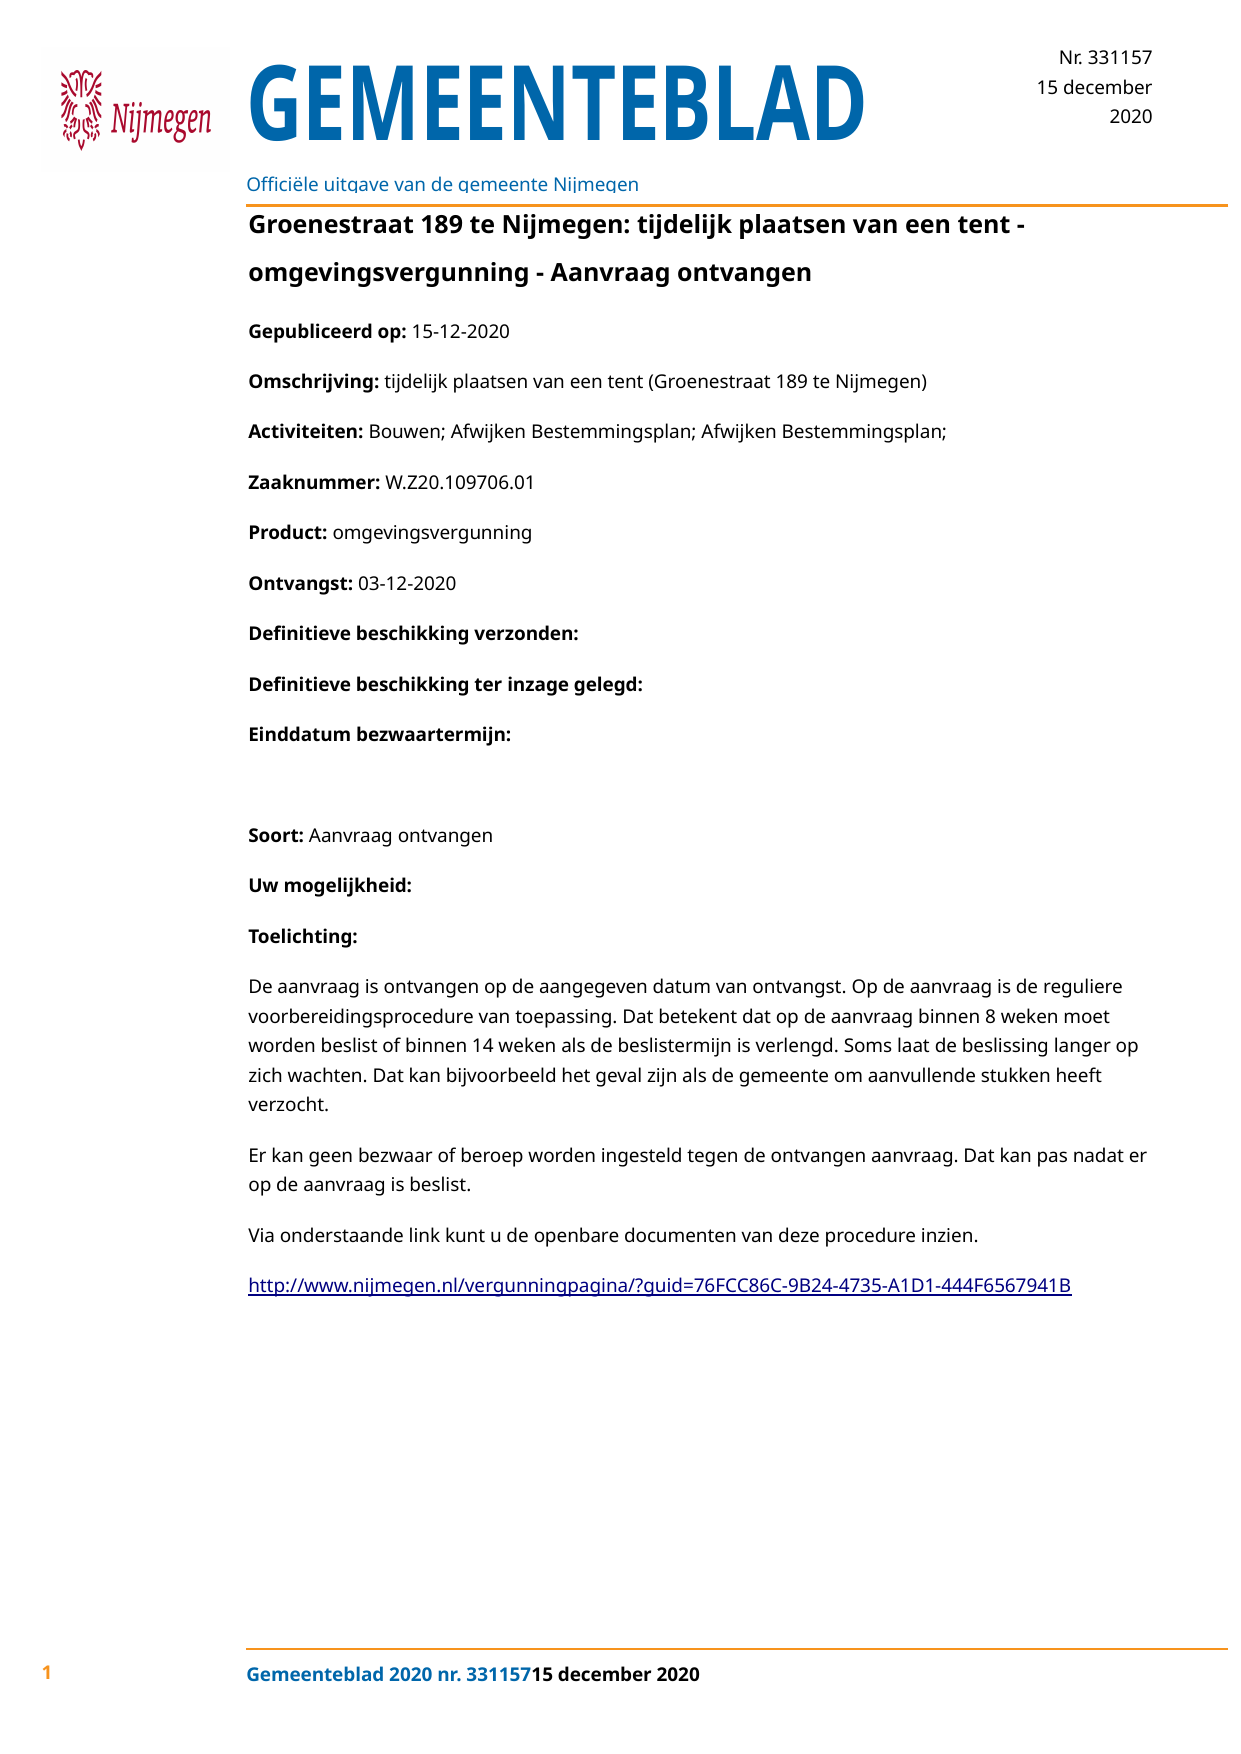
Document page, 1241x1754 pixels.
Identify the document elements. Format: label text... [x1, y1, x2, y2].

text Definitieve beschikking verzonden: [248, 620, 1152, 646]
text Einddatum bezwaartermijn: [248, 721, 1152, 747]
text Zaaknummer: W.Z20.109706.01 [248, 469, 1152, 495]
text Uw mogelijkheid: [248, 872, 1152, 898]
text Ontvangst: 03-12-2020 [248, 570, 1152, 596]
text Gepubliceerd op: 15-12-2020 [248, 318, 1152, 344]
picture [41, 47, 231, 172]
text De aanvraag is ontvangen op de aangegeven datum van ontvangst. Op de aanvraag is de reguliere voorbereidingsprocedure van toepassing. Dat betekent dat op de aanvraag binnen 8 weken moet worden beslist of binnen 14 weken als de beslistermijn is verlengd. Soms laat de beslissing langer op zich wachten. Dat kan bijvoorbeeld het geval zijn als de gemeente om aanvullende stukken heeft verzocht. [248, 973, 1152, 1117]
text Er kan geen bezwaar of beroep worden ingesteld tegen de ontvangen aanvraag. Dat kan pas nadat er op de aanvraag is beslist. [248, 1142, 1152, 1197]
text Toelichting: [248, 923, 1152, 949]
text Definitieve beschikking ter inzage gelegd: [248, 671, 1152, 697]
text Product: omgevingsvergunning [248, 519, 1152, 545]
text http://www.nijmegen.nl/vergunningpagina/?guid=76FCC86C-9B24-4735-A1D1-444F6567941B [248, 1272, 1152, 1298]
text Activiteiten: Bouwen; Afwijken Bestemmingsplan; Afwijken Bestemmingsplan; [248, 419, 1152, 444]
text Via onderstaande link kunt u de openbare documenten van deze procedure inzien. [248, 1222, 1152, 1248]
text Omschrijving: tijdelijk plaatsen van een tent (Groenestraat 189 te Nijmegen) [248, 368, 1152, 394]
text Groenestraat 189 te Nijmegen: tijdelijk plaatsen van een tent - omgevingsvergunning - Aanvraag ontvangen [248, 207, 1152, 288]
text Soort: Aanvraag ontvangen [248, 822, 1152, 848]
